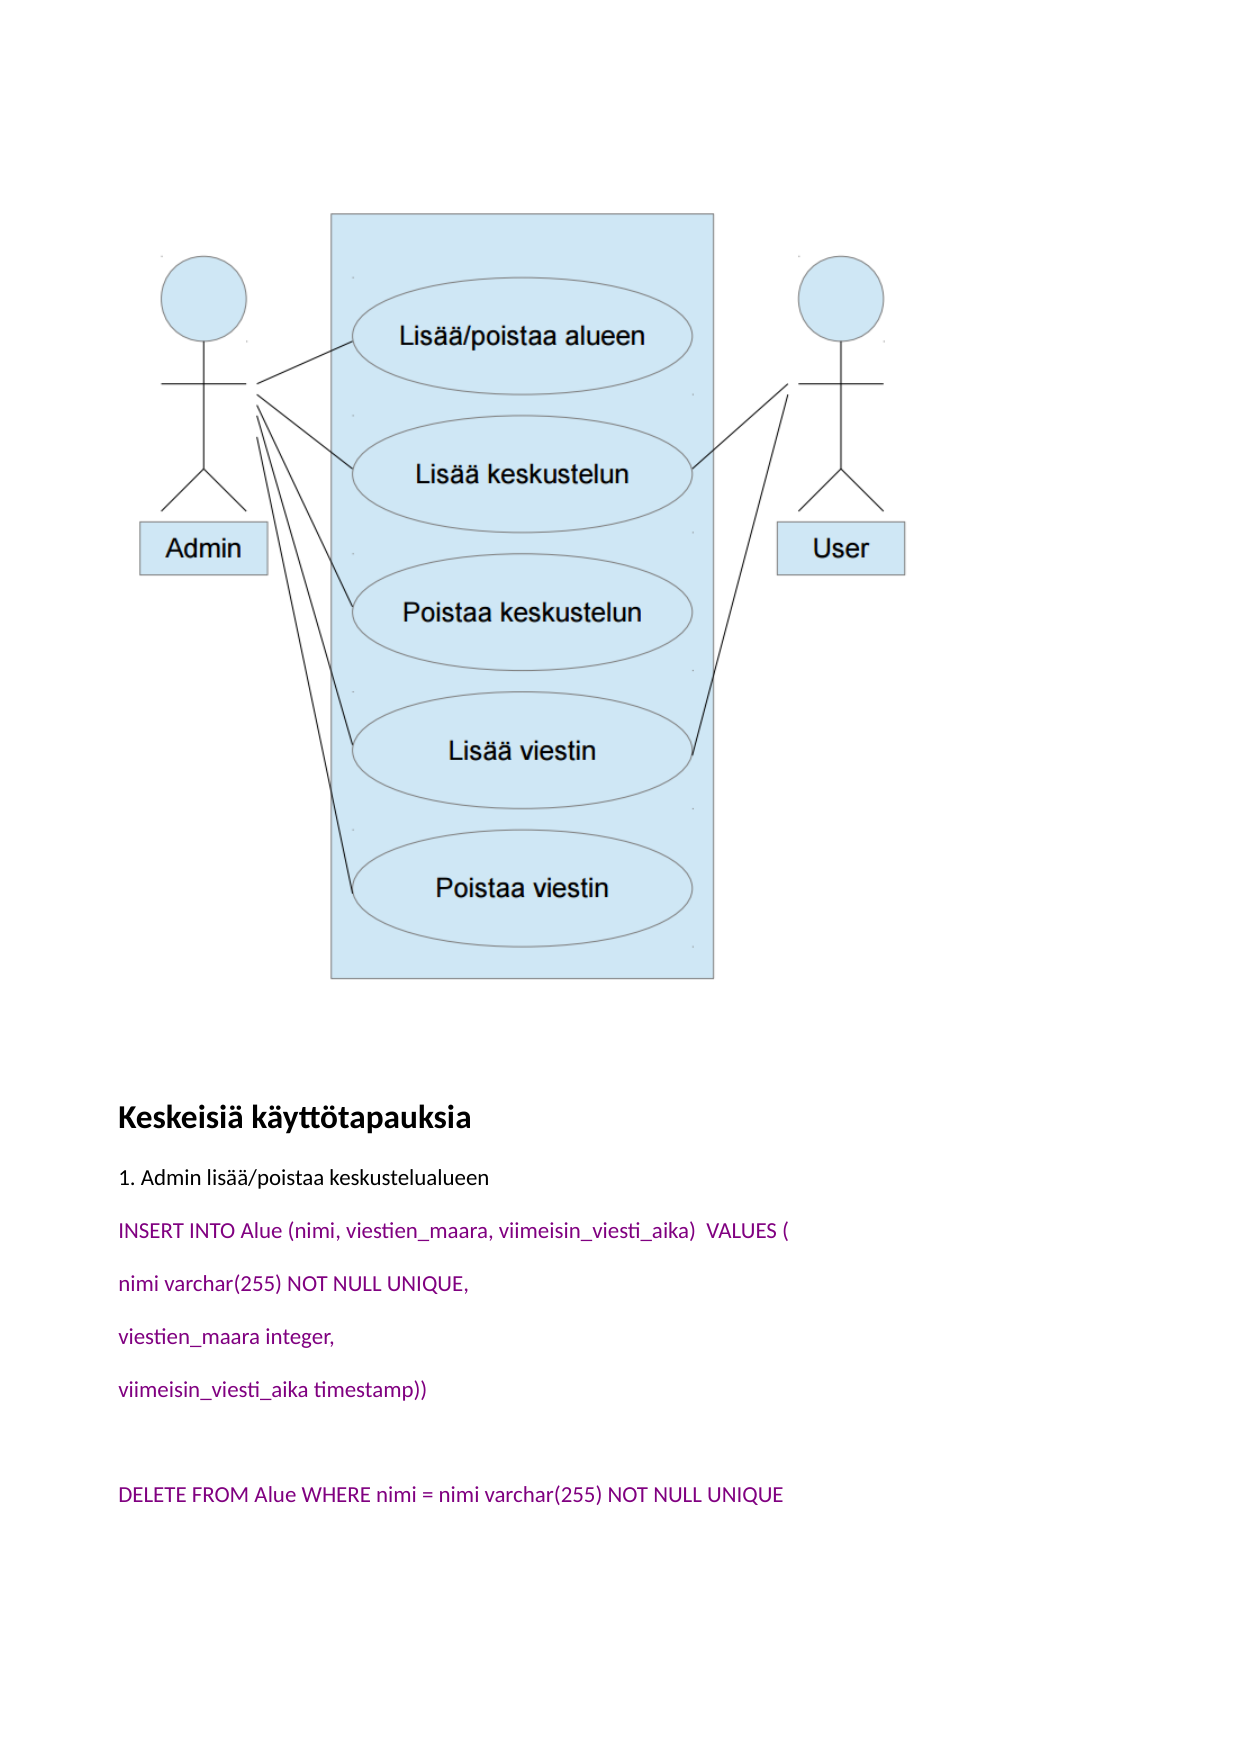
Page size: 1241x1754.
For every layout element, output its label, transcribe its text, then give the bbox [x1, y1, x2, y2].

picture [118, 147, 922, 1004]
text Keskeisiä käyttötapauksia [118, 1096, 1122, 1137]
text nimi varchar(255) NOT NULL UNIQUE, [118, 1269, 1122, 1297]
text 1. Admin lisää/poistaa keskustelualueen [118, 1163, 1122, 1191]
text viimeisin_viesti_aika timestamp)) [118, 1376, 1122, 1403]
text DELETE FROM Alue WHERE nimi = nimi varchar(255) NOT NULL UNIQUE [118, 1480, 1122, 1508]
text INSERT INTO Alue (nimi, viestien_maara, viimeisin_viesti_aika) VALUES ( [118, 1216, 1122, 1244]
text viestien_maara integer, [118, 1322, 1122, 1351]
